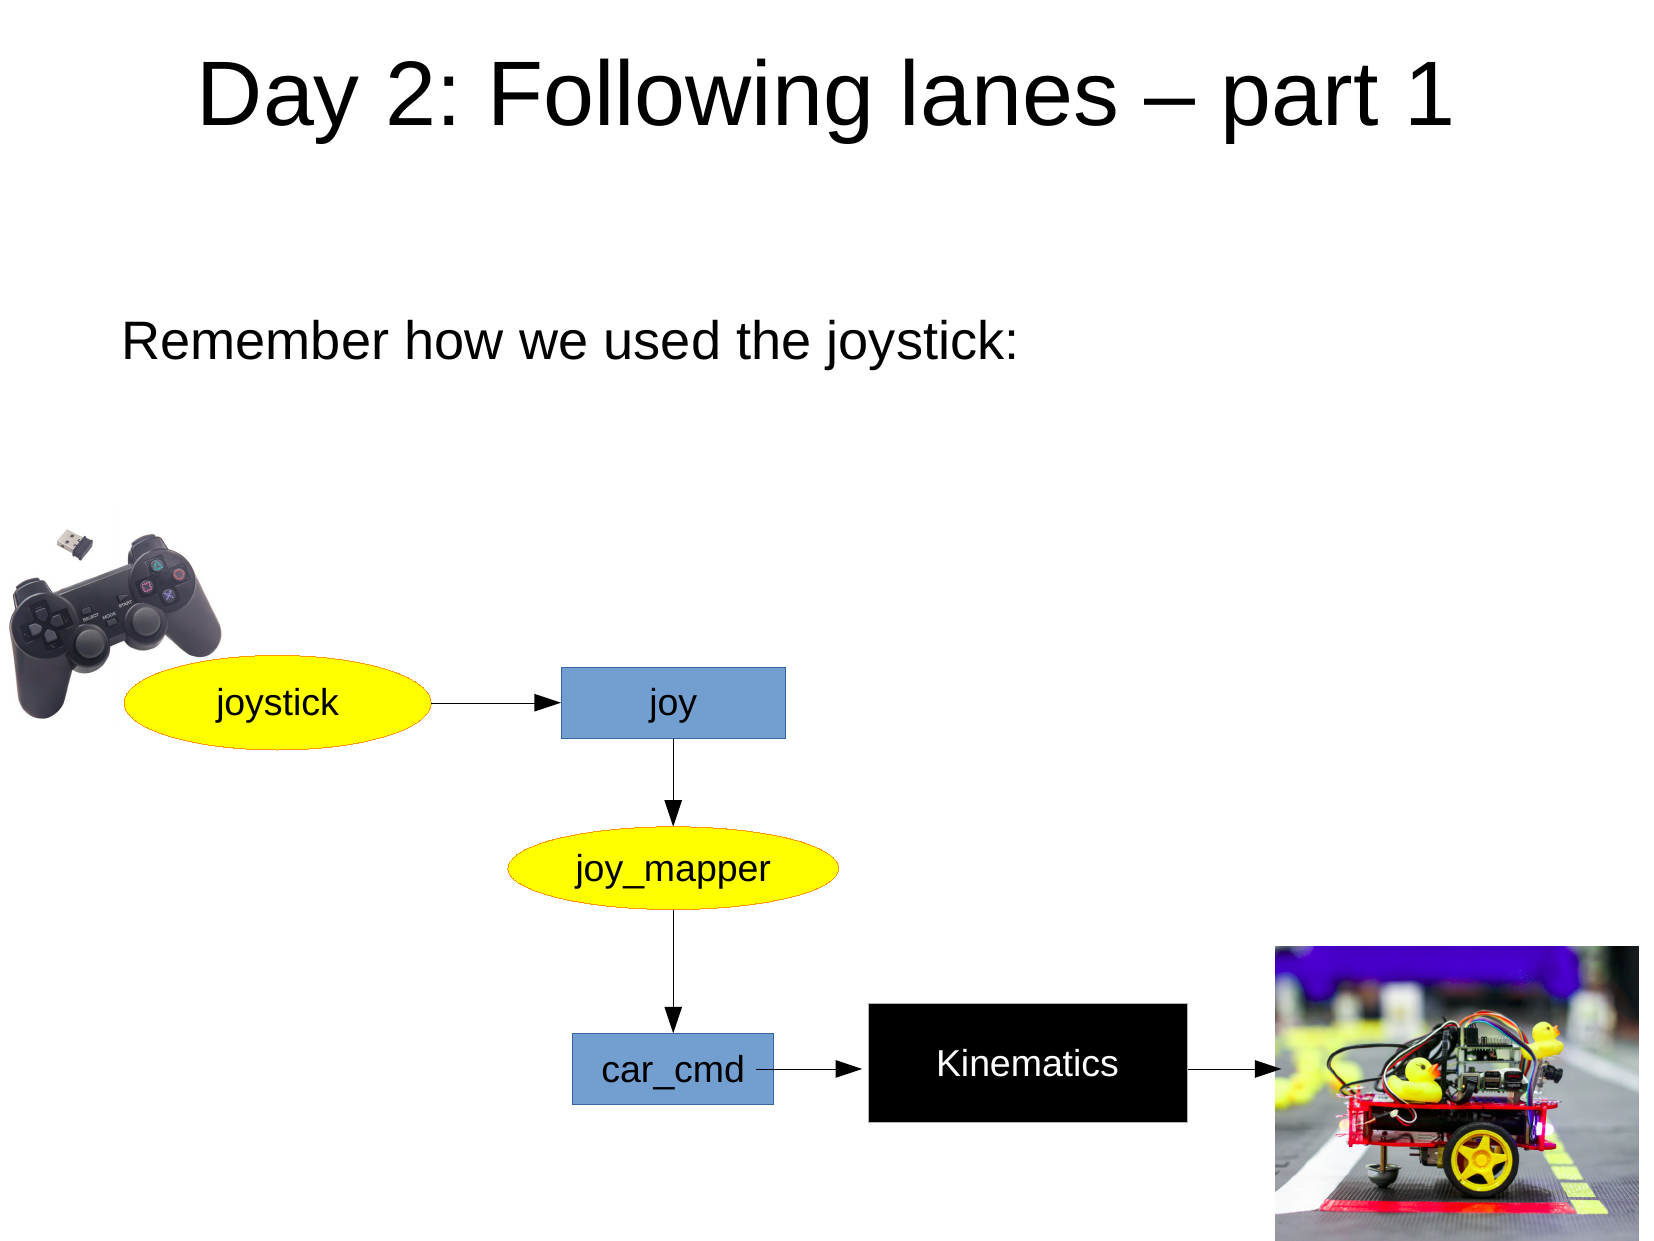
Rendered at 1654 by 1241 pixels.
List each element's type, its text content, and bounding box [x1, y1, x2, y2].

text_box car_cmd [572, 1033, 774, 1105]
text_box joy [561, 667, 786, 739]
title Day 2: Following lanes – part 1 [82, 0, 1571, 198]
picture [1275, 946, 1639, 1241]
text_box Remember how we used the joystick: [106, 303, 1036, 379]
text_box joystick [124, 655, 432, 751]
text_box Kinematics [868, 1003, 1188, 1123]
picture [0, 501, 225, 727]
text_box joy_mapper [507, 826, 839, 910]
